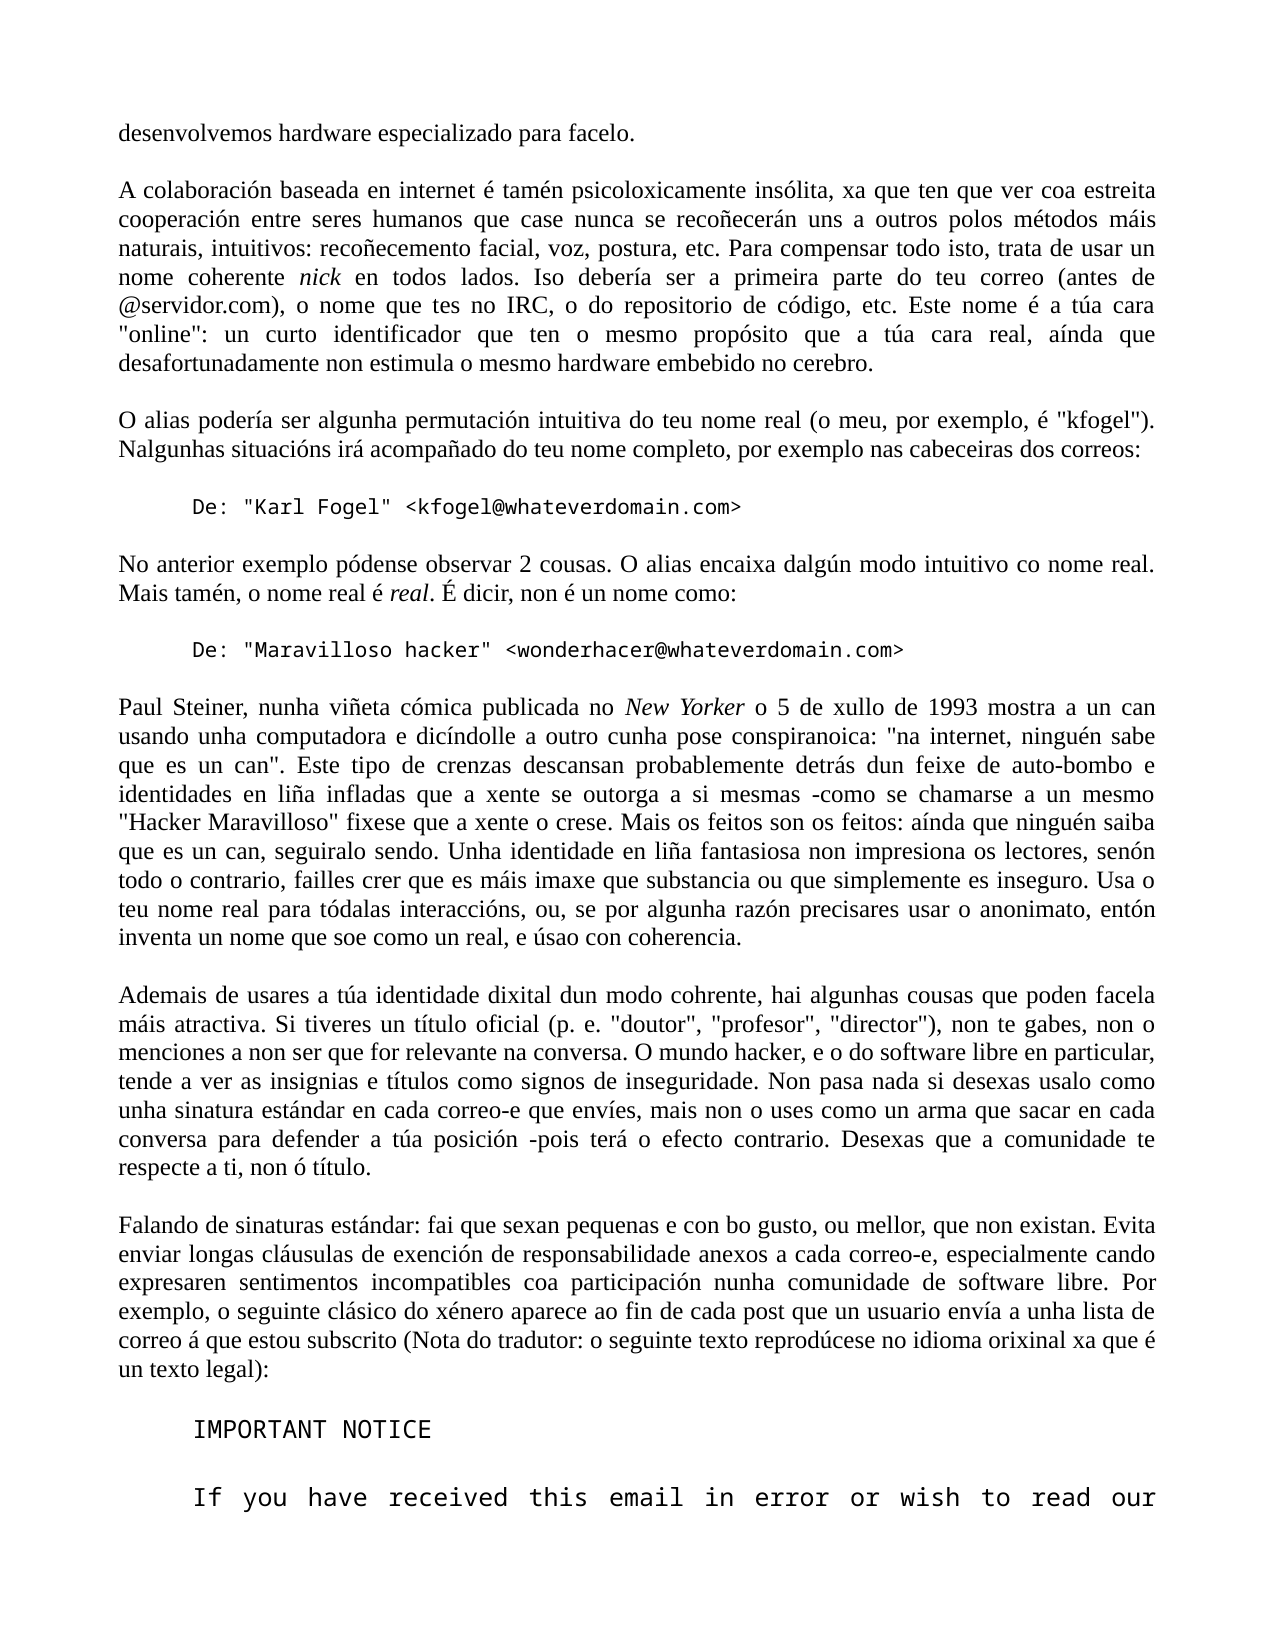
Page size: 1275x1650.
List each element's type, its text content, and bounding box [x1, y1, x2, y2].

text IMPORTANT NOTICE [192, 1411, 1157, 1445]
text Falando de sinaturas estándar: fai que sexan pequenas e con bo gusto, ou mellor, que non existan. Evita enviar longas cláusulas de exención de responsabilidade anexos a cada correo-e, especialmente cando expresaren sentimentos incompatibles coa participación nunha comunidade de software libre. Por exemplo, o seguinte clásico do xénero aparece ao fin de cada post que un usuario envía a unha lista de correo á que estou subscrito (Nota do tradutor: o seguinte texto reprodúcese no idioma orixinal xa que é un texto legal): [118, 1210, 1157, 1382]
text desenvolvemos hardware especializado para facelo. [118, 118, 1157, 147]
text Ademais de usares a túa identidade dixital dun modo cohrente, hai algunhas cousas que poden facela máis atractiva. Si tiveres un título oficial (p. e. "doutor", "profesor", "director"), non te gabes, non o menciones a non ser que for relevante na conversa. O mundo hacker, e o do software libre en particular, tende a ver as insignias e títulos como signos de inseguridade. Non pasa nada si desexas usalo como unha sinatura estándar en cada correo-e que envíes, mais non o uses como un arma que sacar en cada conversa para defender a túa posición -pois terá o efecto contrario. Desexas que a comunidade te respecte a ti, non ó título. [118, 980, 1157, 1181]
text A colaboración baseada en internet é tamén psicoloxicamente insólita, xa que ten que ver coa estreita cooperación entre seres humanos que case nunca se recoñecerán uns a outros polos métodos máis naturais, intuitivos: recoñecemento facial, voz, postura, etc. Para compensar todo isto, trata de usar un nome coherente nick en todos lados. Iso debería ser a primeira parte do teu correo (antes de @servidor.com), o nome que tes no IRC, o do repositorio de código, etc. Este nome é a túa cara "online": un curto identificador que ten o mesmo propósito que a túa cara real, aínda que desafortunadamente non estimula o mesmo hardware embebido no cerebro. [118, 176, 1157, 377]
text De: "Maravilloso hacker" <wonderhacer@whateverdomain.com> [192, 635, 1157, 664]
text De: "Karl Fogel" <kfogel@whateverdomain.com> [192, 492, 1157, 520]
text Paul Steiner, nunha viñeta cómica publicada no New Yorker o 5 de xullo de 1993 mostra a un can usando unha computadora e dicíndolle a outro cunha pose conspiranoica: "na internet, ninguén sabe que es un can". Este tipo de crenzas descansan probablemente detrás dun feixe de auto-bombo e identidades en liña infladas que a xente se outorga a si mesmas -como se chamarse a un mesmo "Hacker Maravilloso" fixese que a xente o crese. Mais os feitos son os feitos: aínda que ninguén saiba que es un can, seguiralo sendo. Unha identidade en liña fantasiosa non impresiona os lectores, senón todo o contrario, failles crer que es máis imaxe que substancia ou que simplemente es inseguro. Usa o teu nome real para tódalas interaccións, ou, se por algunha razón precisares usar o anonimato, entón inventa un nome que soe como un real, e úsao con coherencia. [118, 692, 1157, 951]
text O alias podería ser algunha permutación intuitiva do teu nome real (o meu, por exemplo, é "kfogel"). Nalgunhas situacións irá acompañado do teu nome completo, por exemplo nas cabeceiras dos correos: [118, 406, 1157, 463]
text No anterior exemplo pódense observar 2 cousas. O alias encaixa dalgún modo intuitivo co nome real. Mais tamén, o nome real é real. É dicir, non é un nome como: [118, 549, 1157, 607]
text If you have received this email in error or wish to read our [192, 1479, 1157, 1513]
